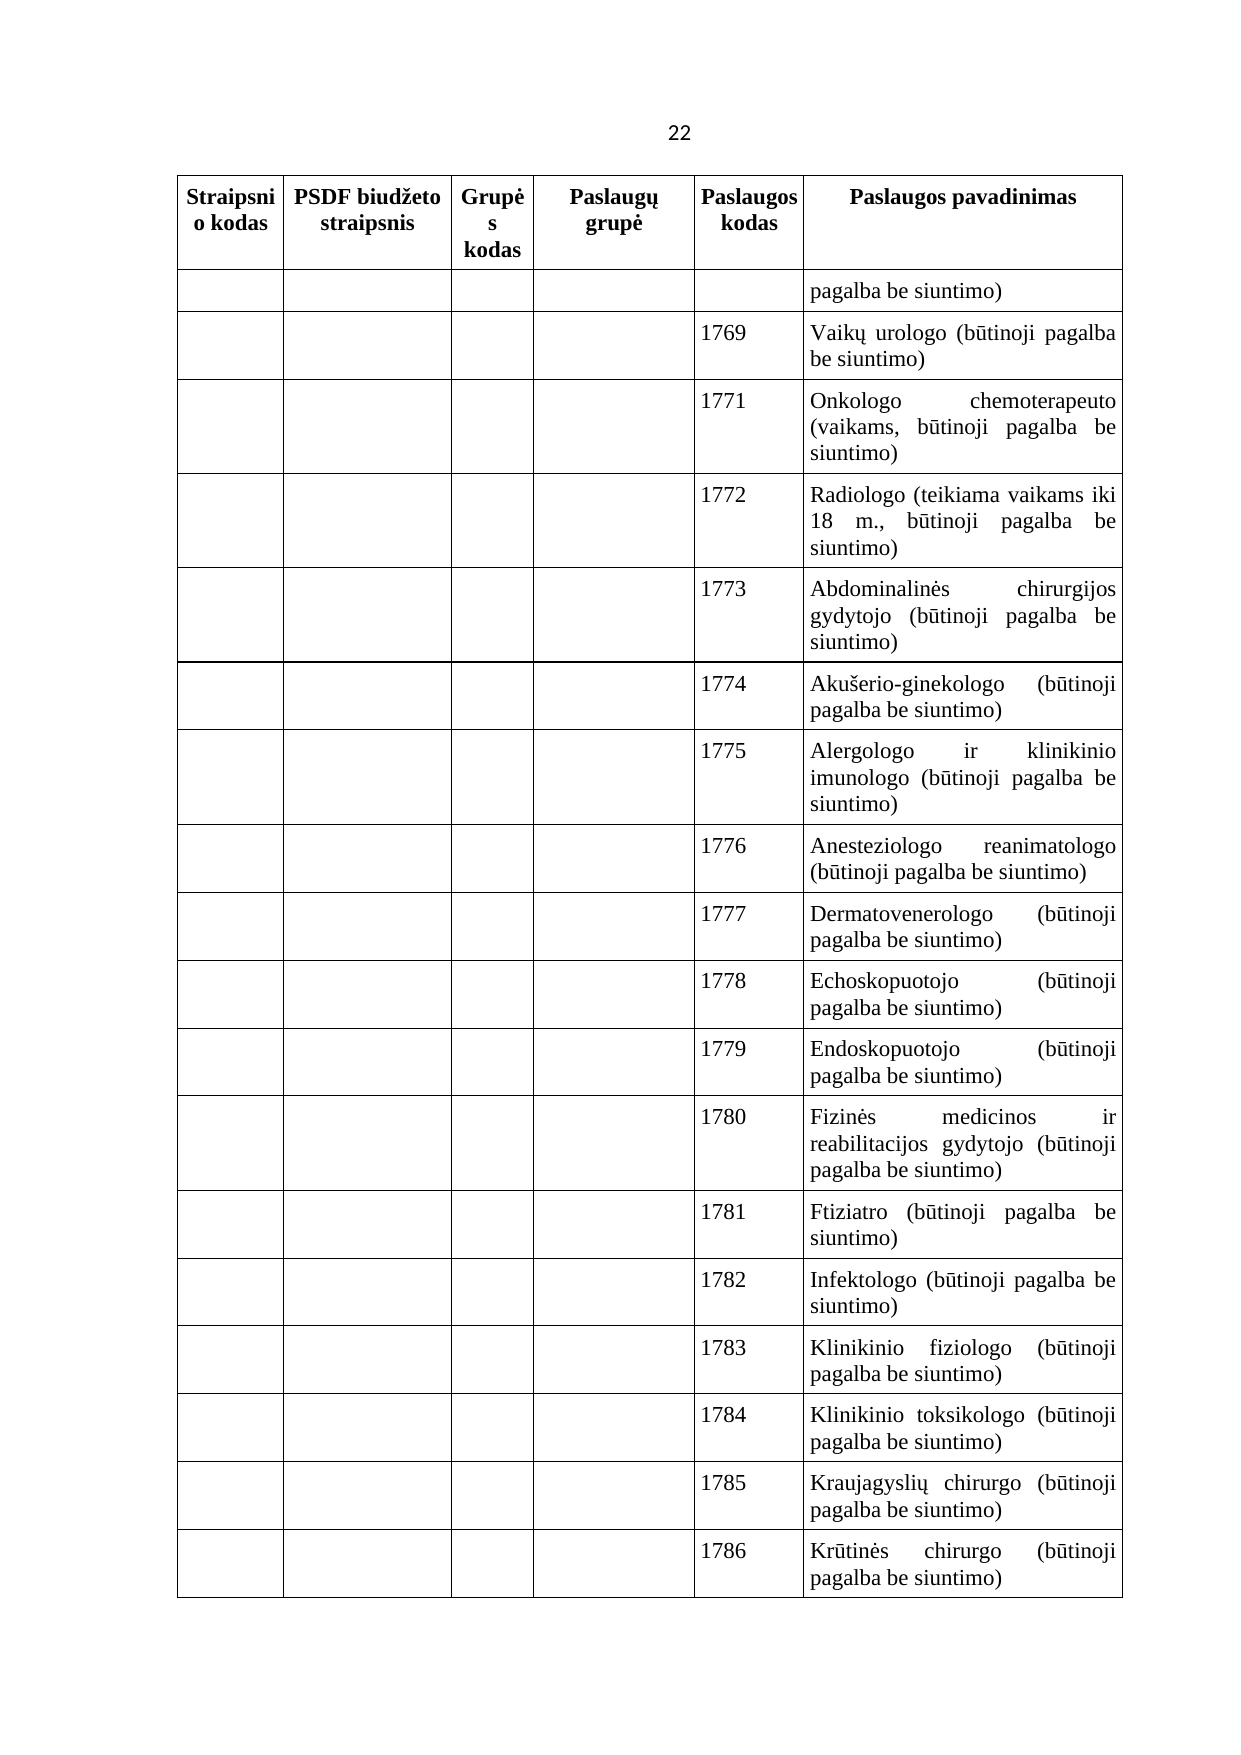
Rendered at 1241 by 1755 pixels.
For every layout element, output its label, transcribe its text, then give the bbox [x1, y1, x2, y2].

table_cell [178, 1191, 283, 1257]
table_cell [452, 961, 533, 1027]
table_cell 1783 [695, 1326, 803, 1393]
table_cell 1769 [695, 312, 803, 379]
table_cell [284, 1259, 451, 1325]
table_cell [178, 568, 283, 661]
table_cell Ftiziatro (būtinoji pagalba be siuntimo) [804, 1191, 1122, 1257]
table_cell Infektologo (būtinoji pagalba be siuntimo) [804, 1259, 1122, 1325]
table_cell [178, 1096, 283, 1189]
table_cell [452, 730, 533, 824]
table_cell 1785 [695, 1462, 803, 1529]
table_cell [534, 1029, 694, 1095]
table_cell [178, 1394, 283, 1461]
table_cell [452, 568, 533, 661]
table_cell [284, 312, 451, 379]
table_cell 1782 [695, 1259, 803, 1325]
table_cell [534, 1096, 694, 1189]
table_cell 1780 [695, 1096, 803, 1189]
table_cell 1786 [695, 1530, 803, 1597]
table_cell [534, 663, 694, 729]
table_cell Dermatovenerologo (būtinoji pagalba be siuntimo) [804, 893, 1122, 959]
table_cell 1779 [695, 1029, 803, 1095]
table_cell Onkologo chemoterapeuto (vaikams, būtinoji pagalba be siuntimo) [804, 380, 1122, 473]
table_cell [178, 825, 283, 892]
table_cell Abdominalinės chirurgijos gydytojo (būtinoji pagalba be siuntimo) [804, 568, 1122, 661]
table_cell [284, 1326, 451, 1393]
table_cell 1776 [695, 825, 803, 892]
table_cell [284, 568, 451, 661]
table_header Straipsnio kodas [178, 176, 283, 269]
table_cell [284, 380, 451, 473]
table_cell [178, 270, 283, 311]
table_cell [534, 270, 694, 311]
table_header Paslaugų grupė [534, 176, 694, 269]
table_cell [452, 1530, 533, 1597]
table_cell Klinikinio toksikologo (būtinoji pagalba be siuntimo) [804, 1394, 1122, 1461]
table_cell [534, 1259, 694, 1325]
table_cell [284, 961, 451, 1027]
table_cell Endoskopuotojo (būtinoji pagalba be siuntimo) [804, 1029, 1122, 1095]
table_cell 1771 [695, 380, 803, 473]
table_cell [284, 1191, 451, 1257]
table_cell [534, 474, 694, 567]
table_cell [534, 825, 694, 892]
table_cell 1778 [695, 961, 803, 1027]
table_cell [284, 825, 451, 892]
table_cell [178, 312, 283, 379]
table_cell [284, 1029, 451, 1095]
table_cell [452, 825, 533, 892]
table_cell [452, 1259, 533, 1325]
table_cell [452, 1029, 533, 1095]
table_cell Anesteziologo reanimatologo (būtinoji pagalba be siuntimo) [804, 825, 1122, 892]
table_cell [178, 961, 283, 1027]
table_cell [534, 1394, 694, 1461]
table_cell [284, 1096, 451, 1189]
table_cell [452, 1394, 533, 1461]
table_cell [452, 663, 533, 729]
table_cell Vaikų urologo (būtinoji pagalba be siuntimo) [804, 312, 1122, 379]
table_cell Fizinės medicinos ir reabilitacijos gydytojo (būtinoji pagalba be siuntimo) [804, 1096, 1122, 1189]
table_cell Klinikinio fiziologo (būtinoji pagalba be siuntimo) [804, 1326, 1122, 1393]
table_cell [178, 1326, 283, 1393]
table_cell [452, 474, 533, 567]
table_cell Akušerio-ginekologo (būtinoji pagalba be siuntimo) [804, 663, 1122, 729]
table_cell [534, 961, 694, 1027]
table_cell [534, 730, 694, 824]
table_cell [178, 1259, 283, 1325]
table_cell [178, 380, 283, 473]
table_cell [534, 380, 694, 473]
table_cell [534, 1462, 694, 1529]
table_cell [534, 568, 694, 661]
table_cell [284, 663, 451, 729]
table_cell [178, 474, 283, 567]
table_cell Alergologo ir klinikinio imunologo (būtinoji pagalba be siuntimo) [804, 730, 1122, 824]
table_cell [284, 1394, 451, 1461]
table_cell 1781 [695, 1191, 803, 1257]
table_cell [452, 380, 533, 473]
table_cell pagalba be siuntimo) [804, 270, 1122, 311]
table_cell [178, 1462, 283, 1529]
table_cell Echoskopuotojo (būtinoji pagalba be siuntimo) [804, 961, 1122, 1027]
table_cell [284, 270, 451, 311]
table_cell [284, 1530, 451, 1597]
table_cell [534, 1326, 694, 1393]
table_cell Krūtinės chirurgo (būtinoji pagalba be siuntimo) [804, 1530, 1122, 1597]
table_cell [452, 1462, 533, 1529]
table_cell 1772 [695, 474, 803, 567]
table_cell [452, 1096, 533, 1189]
table_cell [534, 312, 694, 379]
table_cell Kraujagyslių chirurgo (būtinoji pagalba be siuntimo) [804, 1462, 1122, 1529]
table_cell [695, 270, 803, 311]
table_cell [534, 1191, 694, 1257]
table_header Grupės kodas [452, 176, 533, 269]
table_cell [534, 893, 694, 959]
table_cell [452, 270, 533, 311]
table_cell Radiologo (teikiama vaikams iki 18 m., būtinoji pagalba be siuntimo) [804, 474, 1122, 567]
table_cell [452, 1326, 533, 1393]
table_cell [452, 312, 533, 379]
table_cell [284, 893, 451, 959]
table_cell [178, 893, 283, 959]
table_cell 1774 [695, 663, 803, 729]
table_cell [534, 1530, 694, 1597]
table_header Paslaugos pavadinimas [804, 176, 1122, 269]
table_cell [178, 663, 283, 729]
table_cell 1775 [695, 730, 803, 824]
table_cell [284, 1462, 451, 1529]
table_cell [178, 730, 283, 824]
table_cell [178, 1530, 283, 1597]
table_cell 1777 [695, 893, 803, 959]
table_cell 1784 [695, 1394, 803, 1461]
table_cell [452, 893, 533, 959]
table_cell [284, 474, 451, 567]
table_cell [284, 730, 451, 824]
table_header Paslaugos kodas [695, 176, 803, 269]
table_cell [452, 1191, 533, 1257]
table_cell [178, 1029, 283, 1095]
table_header PSDF biudžeto straipsnis [284, 176, 451, 269]
table_cell 1773 [695, 568, 803, 661]
